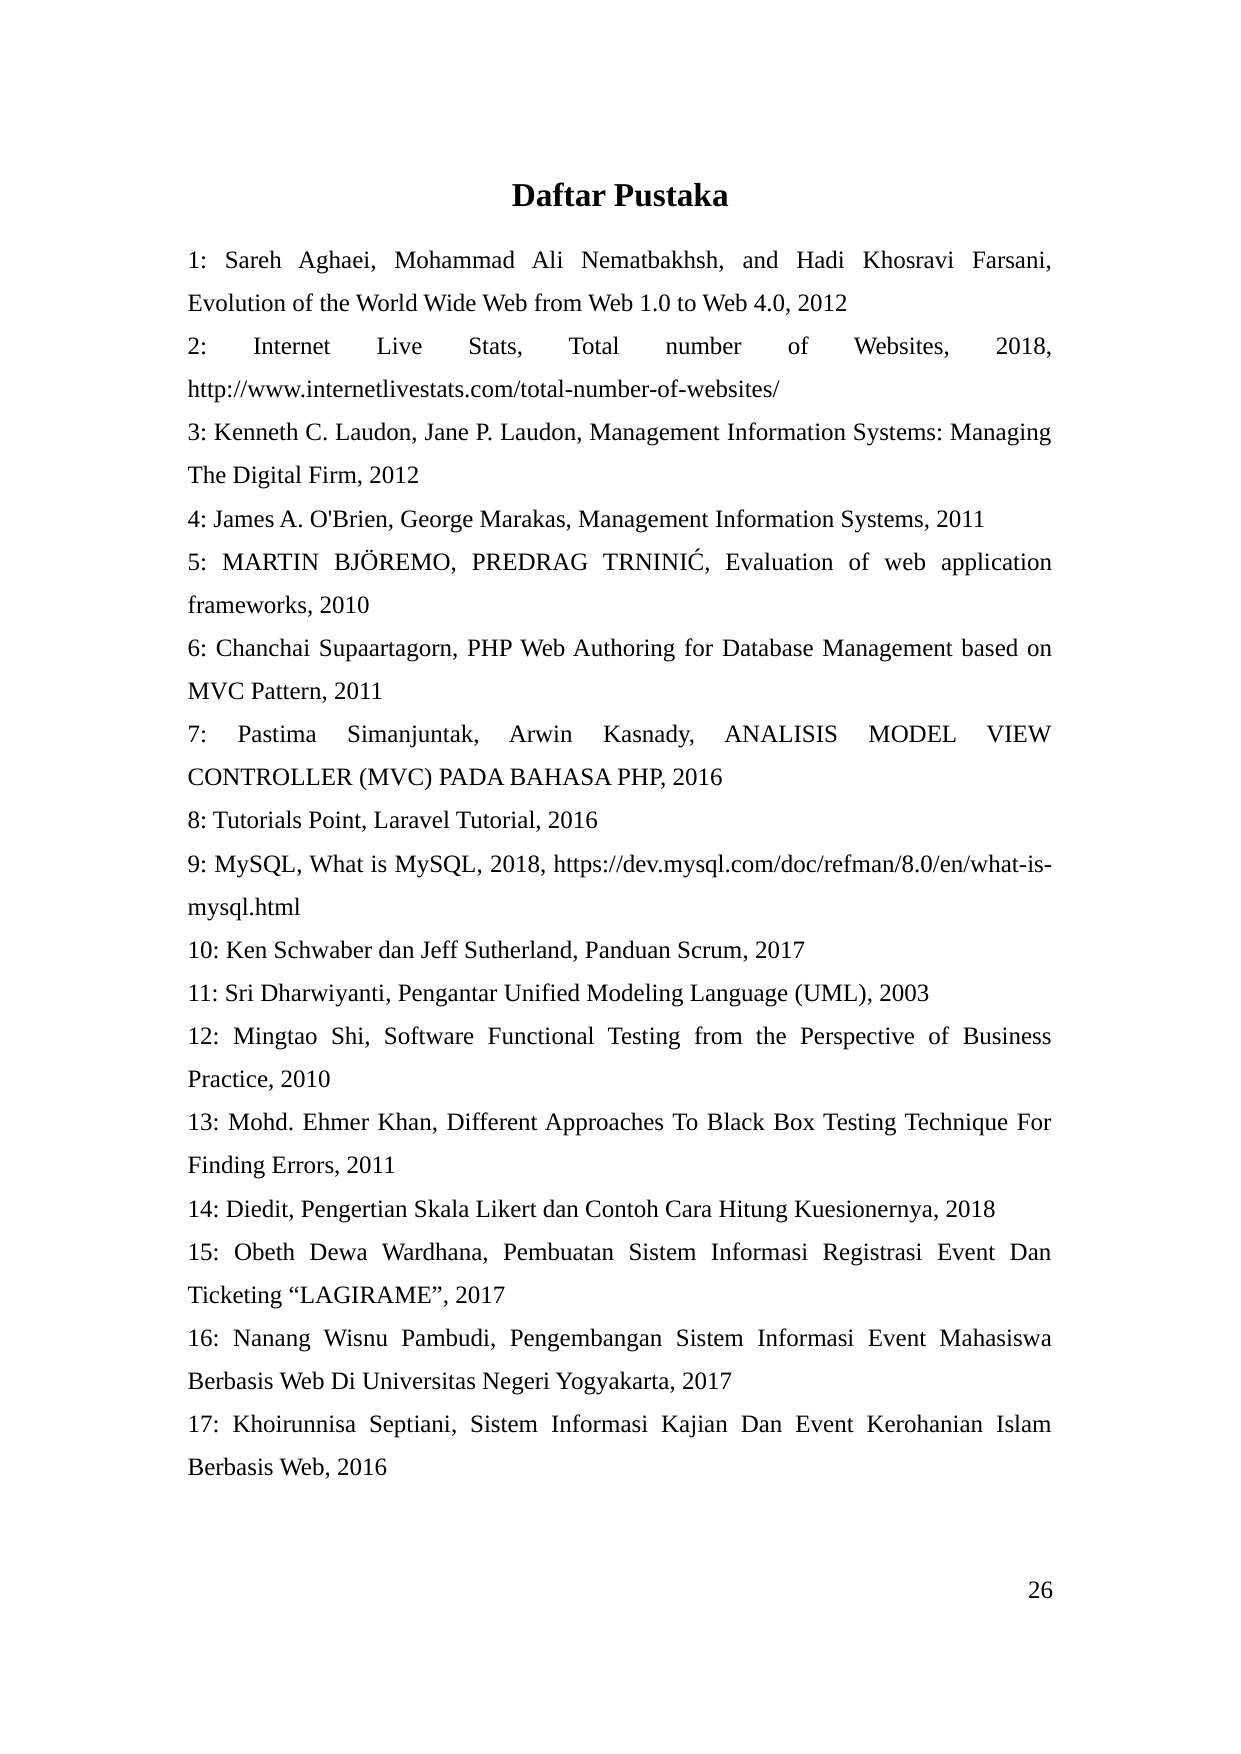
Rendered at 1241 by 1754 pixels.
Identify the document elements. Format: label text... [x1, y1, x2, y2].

text 10: Ken Schwaber dan Jeff Sutherland, Panduan Scrum, 2017 [187, 935, 1053, 964]
text 3: Kenneth C. Laudon, Jane P. Laudon, Management Information Systems: Managing The Digital Firm, 2012 [187, 417, 1053, 489]
text 6: Chanchai Supaartagorn, PHP Web Authoring for Database Management based on MVC Pattern, 2011 [187, 633, 1053, 705]
text 1: Sareh Aghaei, Mohammad Ali Nematbakhsh, and Hadi Khosravi Farsani, Evolution of the World Wide Web from Web 1.0 to Web 4.0, 2012 [187, 245, 1053, 317]
text 2: Internet Live Stats, Total number of Websites, 2018, http://www.internetlivestats.com/total-number-of-websites/ [187, 331, 1053, 403]
text 11: Sri Dharwiyanti, Pengantar Unified Modeling Language (UML), 2003 [187, 978, 1053, 1007]
subtitle Daftar Pustaka [187, 175, 1053, 213]
text 8: Tutorials Point, Laravel Tutorial, 2016 [187, 806, 1053, 834]
text 16: Nanang Wisnu Pambudi, Pengembangan Sistem Informasi Event Mahasiswa Berbasis Web Di Universitas Negeri Yogyakarta, 2017 [187, 1323, 1053, 1395]
text 14: Diedit, Pengertian Skala Likert dan Contoh Cara Hitung Kuesionernya, 2018 [187, 1194, 1053, 1222]
text 4: James A. O'Brien, George Marakas, Management Information Systems, 2011 [187, 504, 1053, 532]
text 5: MARTIN BJÖREMO, PREDRAG TRNINIĆ, Evaluation of web application frameworks, 2010 [187, 547, 1053, 619]
text 12: Mingtao Shi, Software Functional Testing from the Perspective of Business Practice, 2010 [187, 1021, 1053, 1093]
text 9: MySQL, What is MySQL, 2018, https://dev.mysql.com/doc/refman/8.0/en/what-is-mysql.html [187, 849, 1053, 921]
text 7: Pastima Simanjuntak, Arwin Kasnady, ANALISIS MODEL VIEW CONTROLLER (MVC) PADA BAHASA PHP, 2016 [187, 719, 1053, 791]
text 17: Khoirunnisa Septiani, Sistem Informasi Kajian Dan Event Kerohanian Islam Berbasis Web, 2016 [187, 1409, 1053, 1481]
text 15: Obeth Dewa Wardhana, Pembuatan Sistem Informasi Registrasi Event Dan Ticketing “LAGIRAME”, 2017 [187, 1237, 1053, 1309]
text 13: Mohd. Ehmer Khan, Different Approaches To Black Box Testing Technique For Finding Errors, 2011 [187, 1107, 1053, 1179]
